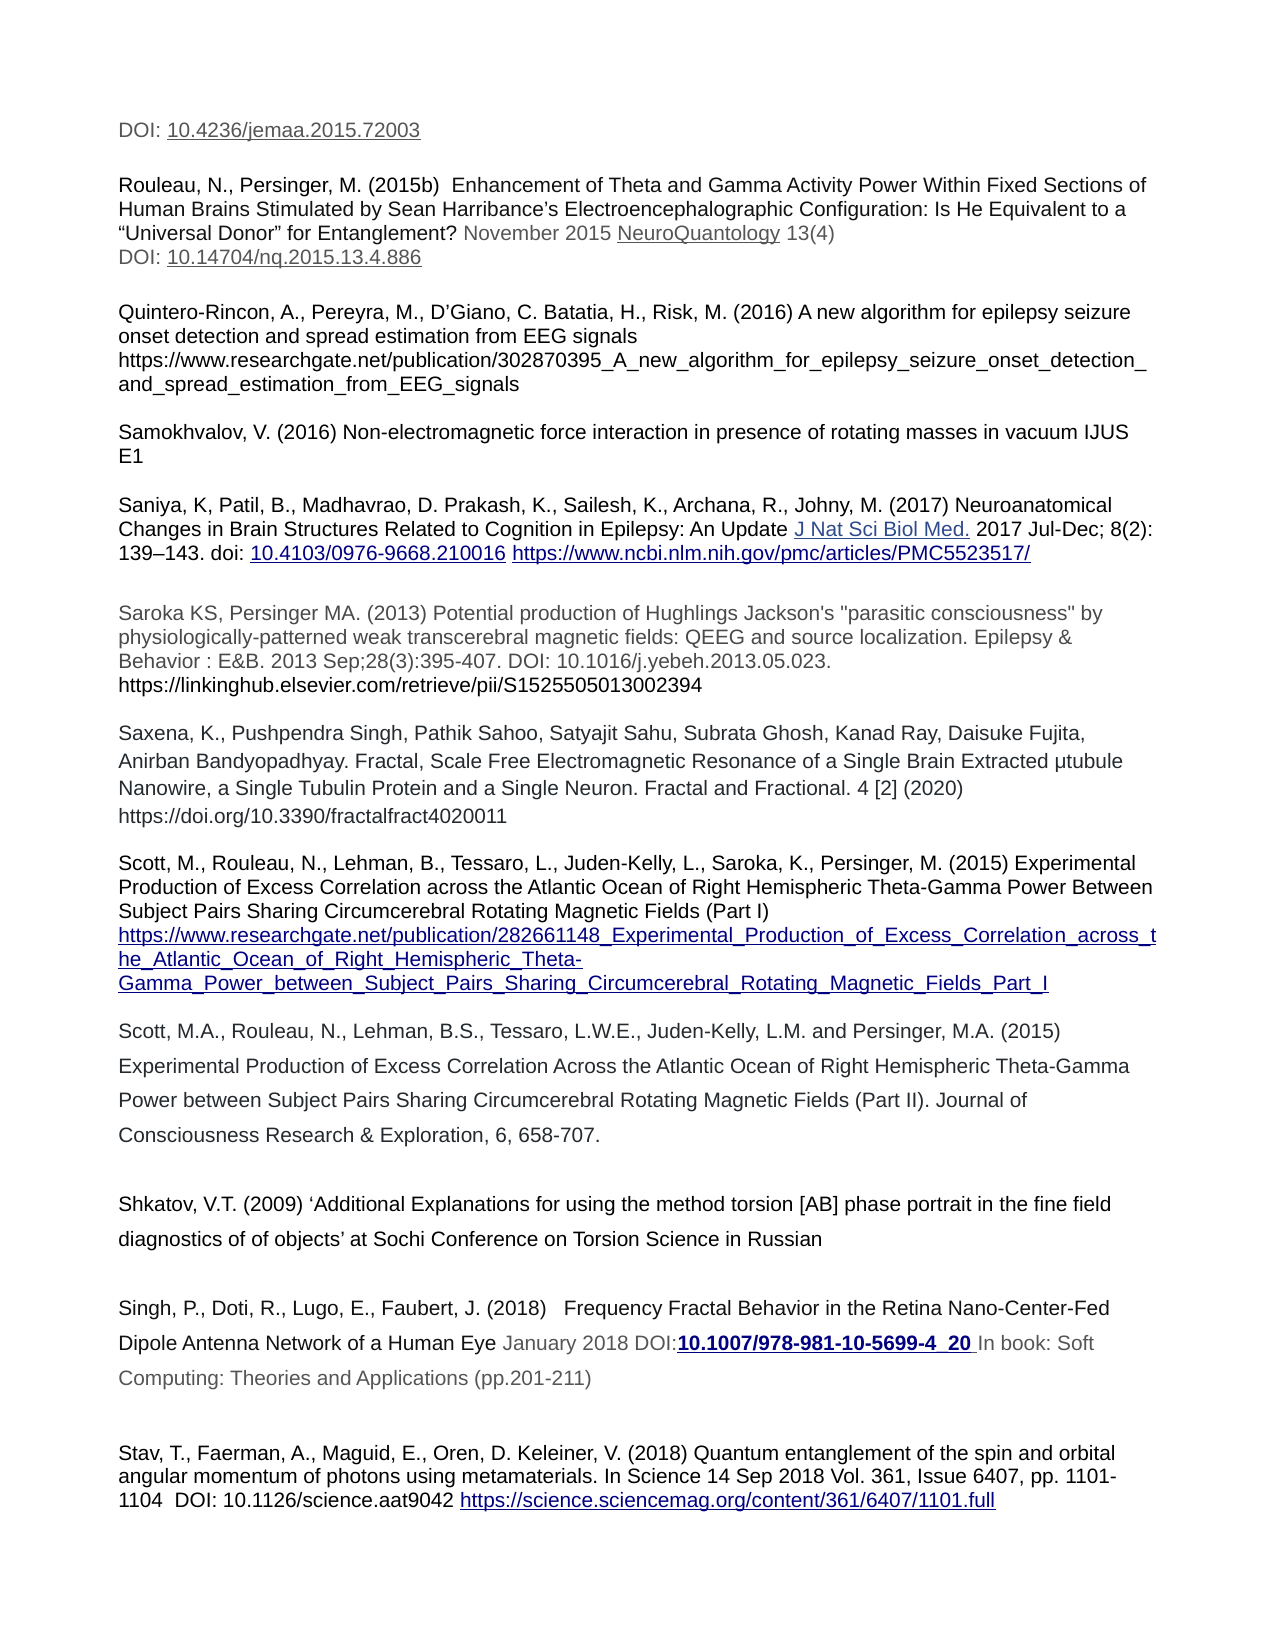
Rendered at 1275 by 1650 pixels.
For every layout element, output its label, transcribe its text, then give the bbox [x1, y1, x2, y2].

text Scott, M.A., Rouleau, N., Lehman, B.S., Tessaro, L.W.E., Juden-Kelly, L.M. and Persinger, M.A. (2015) Experimental Production of Excess Correlation Across the Atlantic Ocean of Right Hemispheric Theta-Gamma Power between Subject Pairs Sharing Circumcerebral Rotating Magnetic Fields (Part II). Journal of Consciousness Research & Exploration, 6, 658-707. [118, 1019, 1157, 1147]
text DOI: 10.14704/nq.2015.13.4.886 [118, 245, 1157, 269]
subtitle Saniya, K, Patil, B., Madhavrao, D. Prakash, K., Sailesh, K., Archana, R., Johny, M. (2017) Neuroanatomical Changes in Brain Structures Related to Cognition in Epilepsy: An Update J Nat Sci Biol Med. 2017 Jul-Dec; 8(2): 139–143. doi: 10.4103/0976-9668.210016 https://www.ncbi.nlm.nih.gov/pmc/articles/PMC5523517/ [118, 493, 1157, 565]
text Scott, M., Rouleau, N., Lehman, B., Tessaro, L., Juden-Kelly, L., Saroka, K., Persinger, M. (2015) Experimental Production of Excess Correlation across the Atlantic Ocean of Right Hemispheric Theta-Gamma Power Between Subject Pairs Sharing Circumcerebral Rotating Magnetic Fields (Part I) https://www.researchgate.net/publication/282661148_Experimental_Production_of_Excess_Correlation_across_the_Atlantic_Ocean_of_Right_Hemispheric_Theta-Gamma_Power_between_Subject_Pairs_Sharing_Circumcerebral_Rotating_Magnetic_Fields_Part_I [118, 851, 1157, 995]
subtitle Singh, P., Doti, R., Lugo, E., Faubert, J. (2018) Frequency Fractal Behavior in the Retina Nano-Center-Fed Dipole Antenna Network of a Human Eye January 2018 DOI:10.1007/978-981-10-5699-4_20 In book: Soft Computing: Theories and Applications (pp.201-211) [118, 1296, 1157, 1389]
text Stav, T., Faerman, A., Maguid, E., Oren, D. Keleiner, V. (2018) Quantum entanglement of the spin and orbital angular momentum of photons using metamaterials. In Science 14 Sep 2018 Vol. 361, Issue 6407, pp. 1101-1104 DOI: 10.1126/science.aat9042 https://science.sciencemag.org/content/361/6407/1101.full [118, 1440, 1157, 1512]
text DOI: 10.4236/jemaa.2015.72003 [118, 118, 1157, 142]
text Samokhvalov, V. (2016) Non-electromagnetic force interaction in presence of rotating masses in vacuum IJUS E1 [118, 420, 1157, 468]
text Shkatov, V.T. (2009) ‘Additional Explanations for using the method torsion [AB] phase portrait in the fine field diagnostics of of objects’ at Sochi Conference on Torsion Science in Russian [118, 1192, 1157, 1251]
text Quintero-Rincon, A., Pereyra, M., D’Giano, C. Batatia, H., Risk, M. (2016) A new algorithm for epilepsy seizure onset detection and spread estimation from EEG signals https://www.researchgate.net/publication/302870395_A_new_algorithm_for_epilepsy_seizure_onset_detection_and_spread_estimation_from_EEG_signals [118, 300, 1157, 396]
text Saroka KS, Persinger MA. (2013) Potential production of Hughlings Jackson's "parasitic consciousness" by physiologically-patterned weak transcerebral magnetic fields: QEEG and source localization. Epilepsy & Behavior : E&B. 2013 Sep;28(3):395-407. DOI: 10.1016/j.yebeh.2013.05.023. https://linkinghub.elsevier.com/retrieve/pii/S1525505013002394 [118, 601, 1157, 697]
text Saxena, K., Pushpendra Singh, Pathik Sahoo, Satyajit Sahu, Subrata Ghosh, Kanad Ray, Daisuke Fujita, Anirban Bandyopadhyay. Fractal, Scale Free Electromagnetic Resonance of a Single Brain Extracted μtubule Nanowire, a Single Tubulin Protein and a Single Neuron. Fractal and Fractional. 4 [2] (2020) https://doi.org/10.3390/fractalfract4020011 [118, 721, 1157, 827]
text Rouleau, N., Persinger, M. (2015b) Enhancement of Theta and Gamma Activity Power Within Fixed Sections of Human Brains Stimulated by Sean Harribance’s Electroencephalographic Configuration: Is He Equivalent to a “Universal Donor” for Entanglement? November 2015 NeuroQuantology 13(4) [118, 173, 1157, 245]
